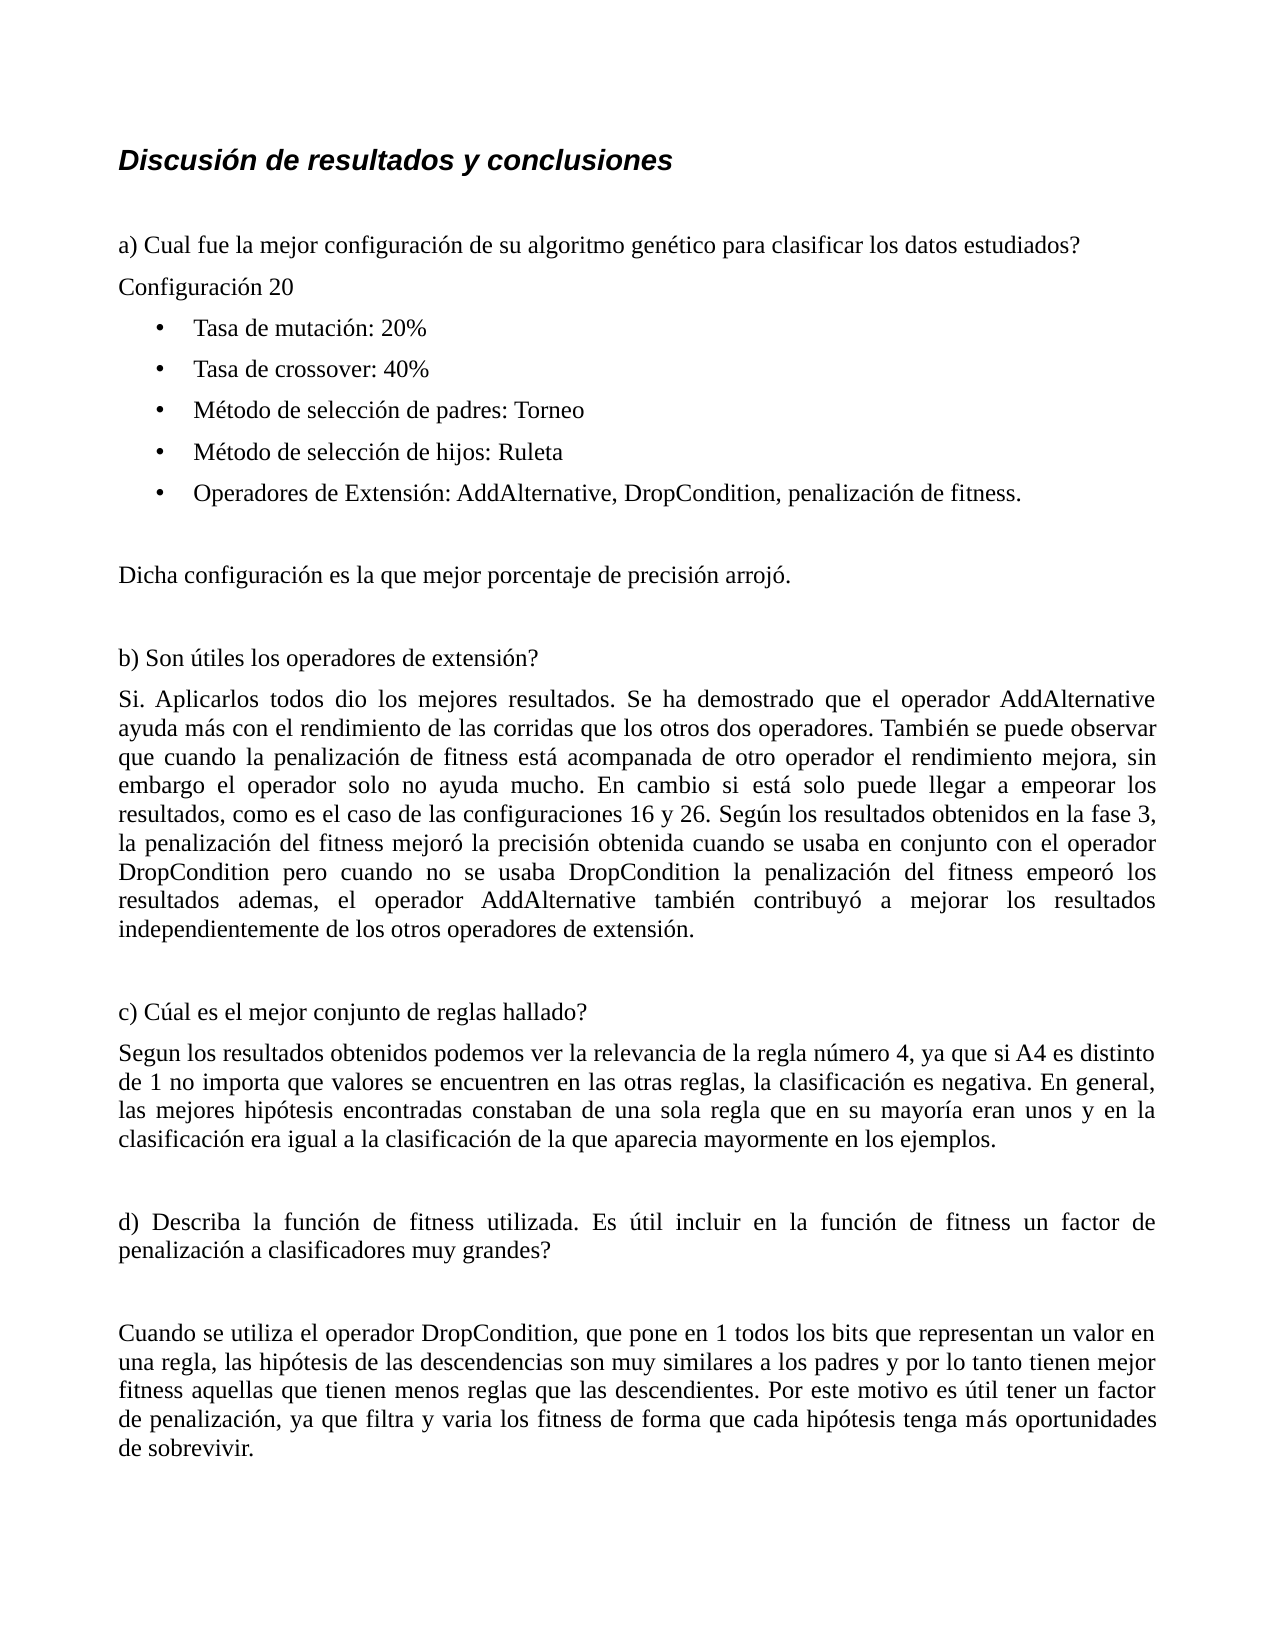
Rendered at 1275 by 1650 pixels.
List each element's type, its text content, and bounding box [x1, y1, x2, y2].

text d) Describa la función de fitness utilizada. Es útil incluir en la función de fitness un factor de penalización a clasificadores muy grandes? [118, 1207, 1157, 1264]
text Dicha configuración es la que mejor porcentaje de precisión arrojó. [118, 560, 1157, 589]
text b) Son útiles los operadores de extensión? [118, 643, 1157, 672]
list Operadores de Extensión: AddAlternative, DropCondition, penalización de fitness. [156, 478, 1157, 507]
list Método de selección de hijos: Ruleta [156, 437, 1157, 465]
list Tasa de crossover: 40% [156, 354, 1157, 383]
text Si. Aplicarlos todos dio los mejores resultados. Se ha demostrado que el operador AddAlternative ayuda más con el rendimiento de las corridas que los otros dos operadores. También se puede observar que cuando la penalización de fitness está acompanada de otro operador el rendimiento mejora, sin embargo el operador solo no ayuda mucho. En cambio si está solo puede llegar a empeorar los resultados, como es el caso de las configuraciones 16 y 26. Según los resultados obtenidos en la fase 3, la penalización del fitness mejoró la precisión obtenida cuando se usaba en conjunto con el operador DropCondition pero cuando no se usaba DropCondition la penalización del fitness empeoró los resultados ademas, el operador AddAlternative también contribuyó a mejorar los resultados independientemente de los otros operadores de extensión. [118, 684, 1157, 943]
list Tasa de mutación: 20% [156, 313, 1157, 342]
text Cuando se utiliza el operador DropCondition, que pone en 1 todos los bits que representan un valor en una regla, las hipótesis de las descendencias son muy similares a los padres y por lo tanto tienen mejor fitness aquellas que tienen menos reglas que las descendientes. Por este motivo es útil tener un factor de penalización, ya que filtra y varia los fitness de forma que cada hipótesis tenga más oportunidades de sobrevivir. [118, 1318, 1157, 1462]
list Método de selección de padres: Torneo [156, 395, 1157, 424]
text c) Cúal es el mejor conjunto de reglas hallado? [118, 997, 1157, 1025]
subtitle Discusión de resultados y conclusiones [118, 143, 1157, 177]
text a) Cual fue la mejor configuración de su algoritmo genético para clasificar los datos estudiados? [118, 230, 1157, 259]
text Segun los resultados obtenidos podemos ver la relevancia de la regla número 4, ya que si A4 es distinto de 1 no importa que valores se encuentren en las otras reglas, la clasificación es negativa. En general, las mejores hipótesis encontradas constaban de una sola regla que en su mayoría eran unos y en la clasificación era igual a la clasificación de la que aparecia mayormente en los ejemplos. [118, 1038, 1157, 1153]
text Configuración 20 [118, 272, 1157, 300]
